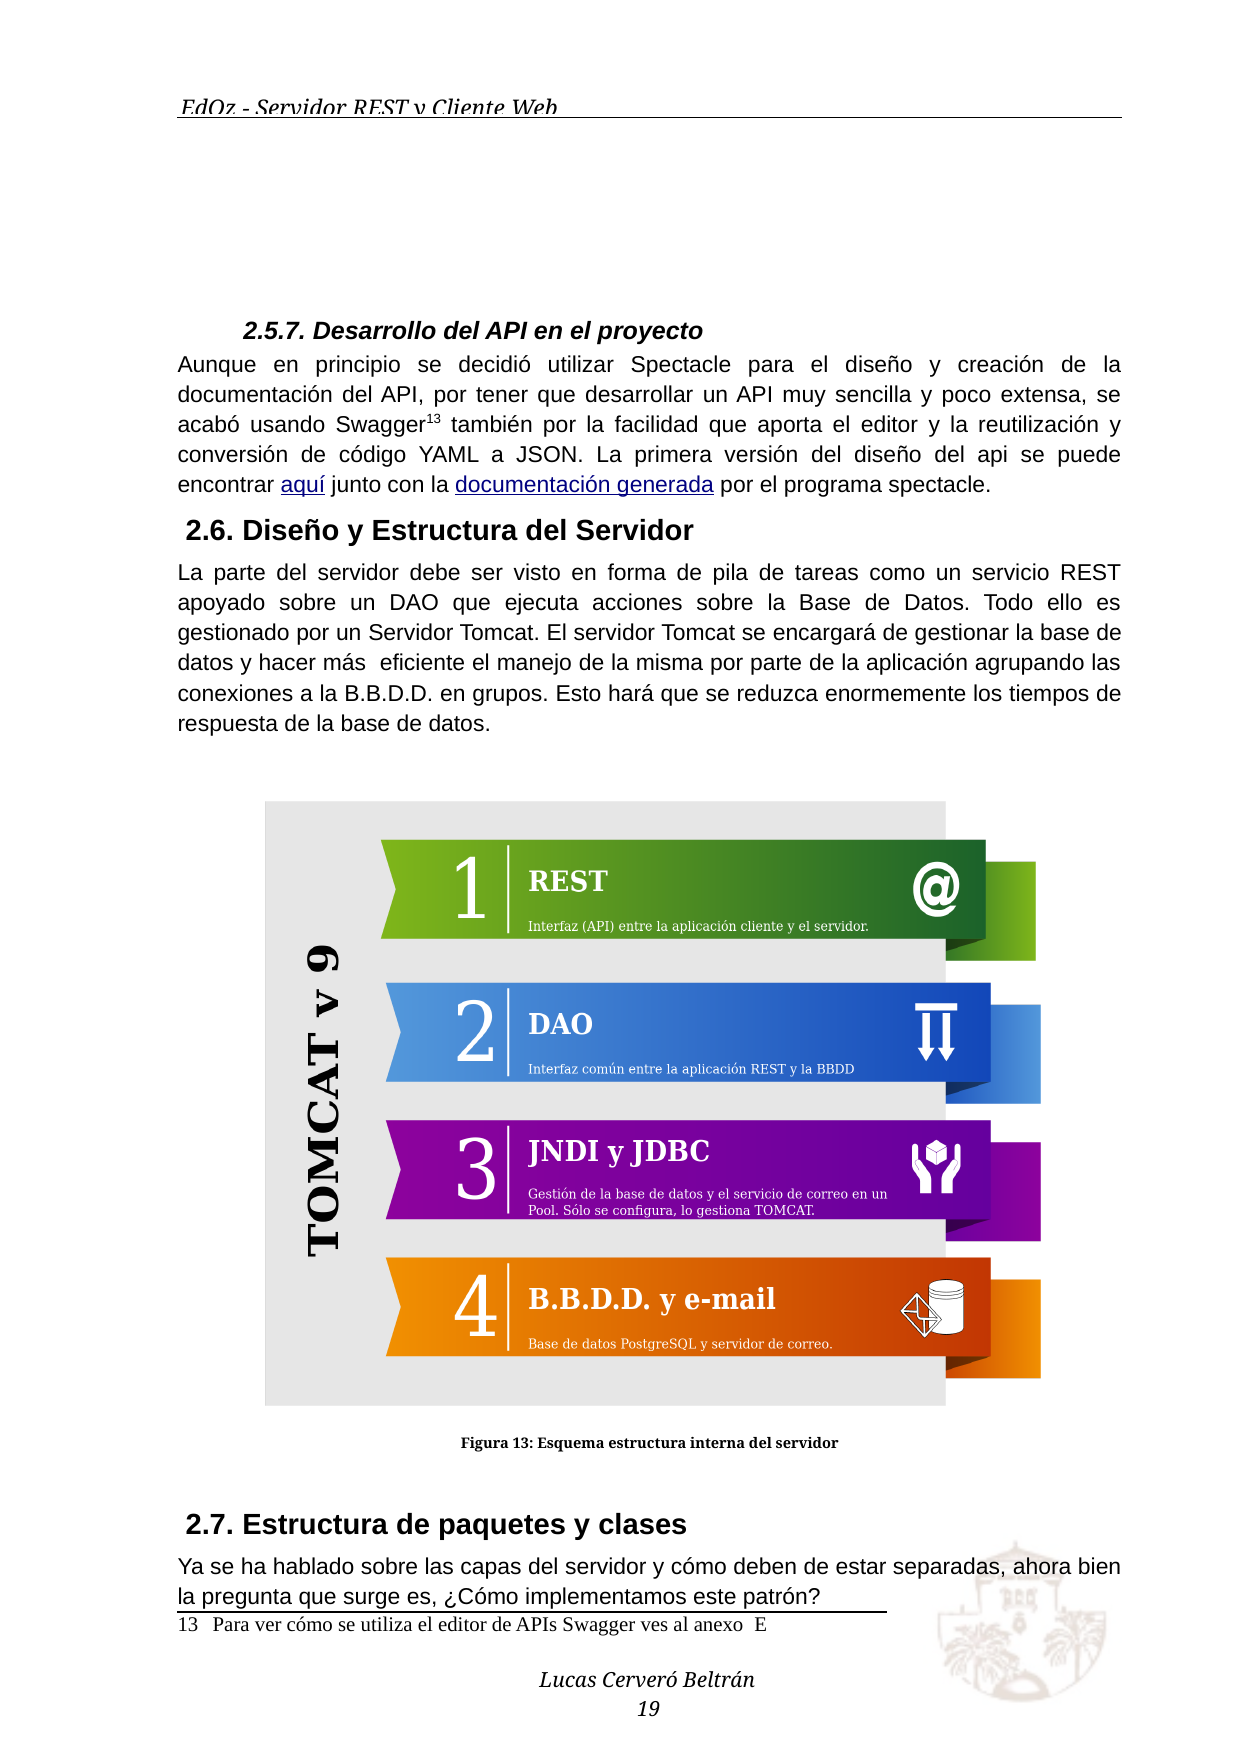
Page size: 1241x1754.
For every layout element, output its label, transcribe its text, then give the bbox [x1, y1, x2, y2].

text La parte del servidor debe ser visto en forma de pila de tareas como un servicio REST apoyado sobre un DAO que ejecuta acciones sobre la Base de Datos. Todo ello es gestionado por un Servidor Tomcat. El servidor Tomcat se encargará de gestionar la base de datos y hacer más eficiente el manejo de la misma por parte de la aplicación agrupando las conexiones a la B.B.D.D. en grupos. Esto hará que se reduzca enormemente los tiempos de respuesta de la base de datos. [177, 559, 1122, 736]
picture [256, 771, 1043, 1429]
list Diseño y Estructura del Servidor [177, 513, 1122, 547]
text Para ver cómo se utiliza el editor de APIs Swagger ves al anexo E [177, 1612, 1122, 1636]
list Desarrollo del API en el proyecto [177, 316, 1122, 344]
text Aunque en principio se decidió utilizar Spectacle para el diseño y creación de la documentación del API, por tener que desarrollar un API muy sencilla y poco extensa, se acabó usando Swagger también por la facilidad que aporta el editor y la reutilización y conversión de código YAML a JSON. La primera versión del diseño del api se puede encontrar aquí junto con la documentación generada por el programa spectacle. [177, 351, 1122, 498]
text Figura 13: Esquema estructura interna del servidor [256, 1429, 1043, 1453]
list Estructura de paquetes y clases [177, 1507, 1122, 1541]
text Ya se ha hablado sobre las capas del servidor y cómo deben de estar separadas, ahora bien la pregunta que surge es, ¿Cómo implementamos este patrón? [177, 1553, 1122, 1609]
